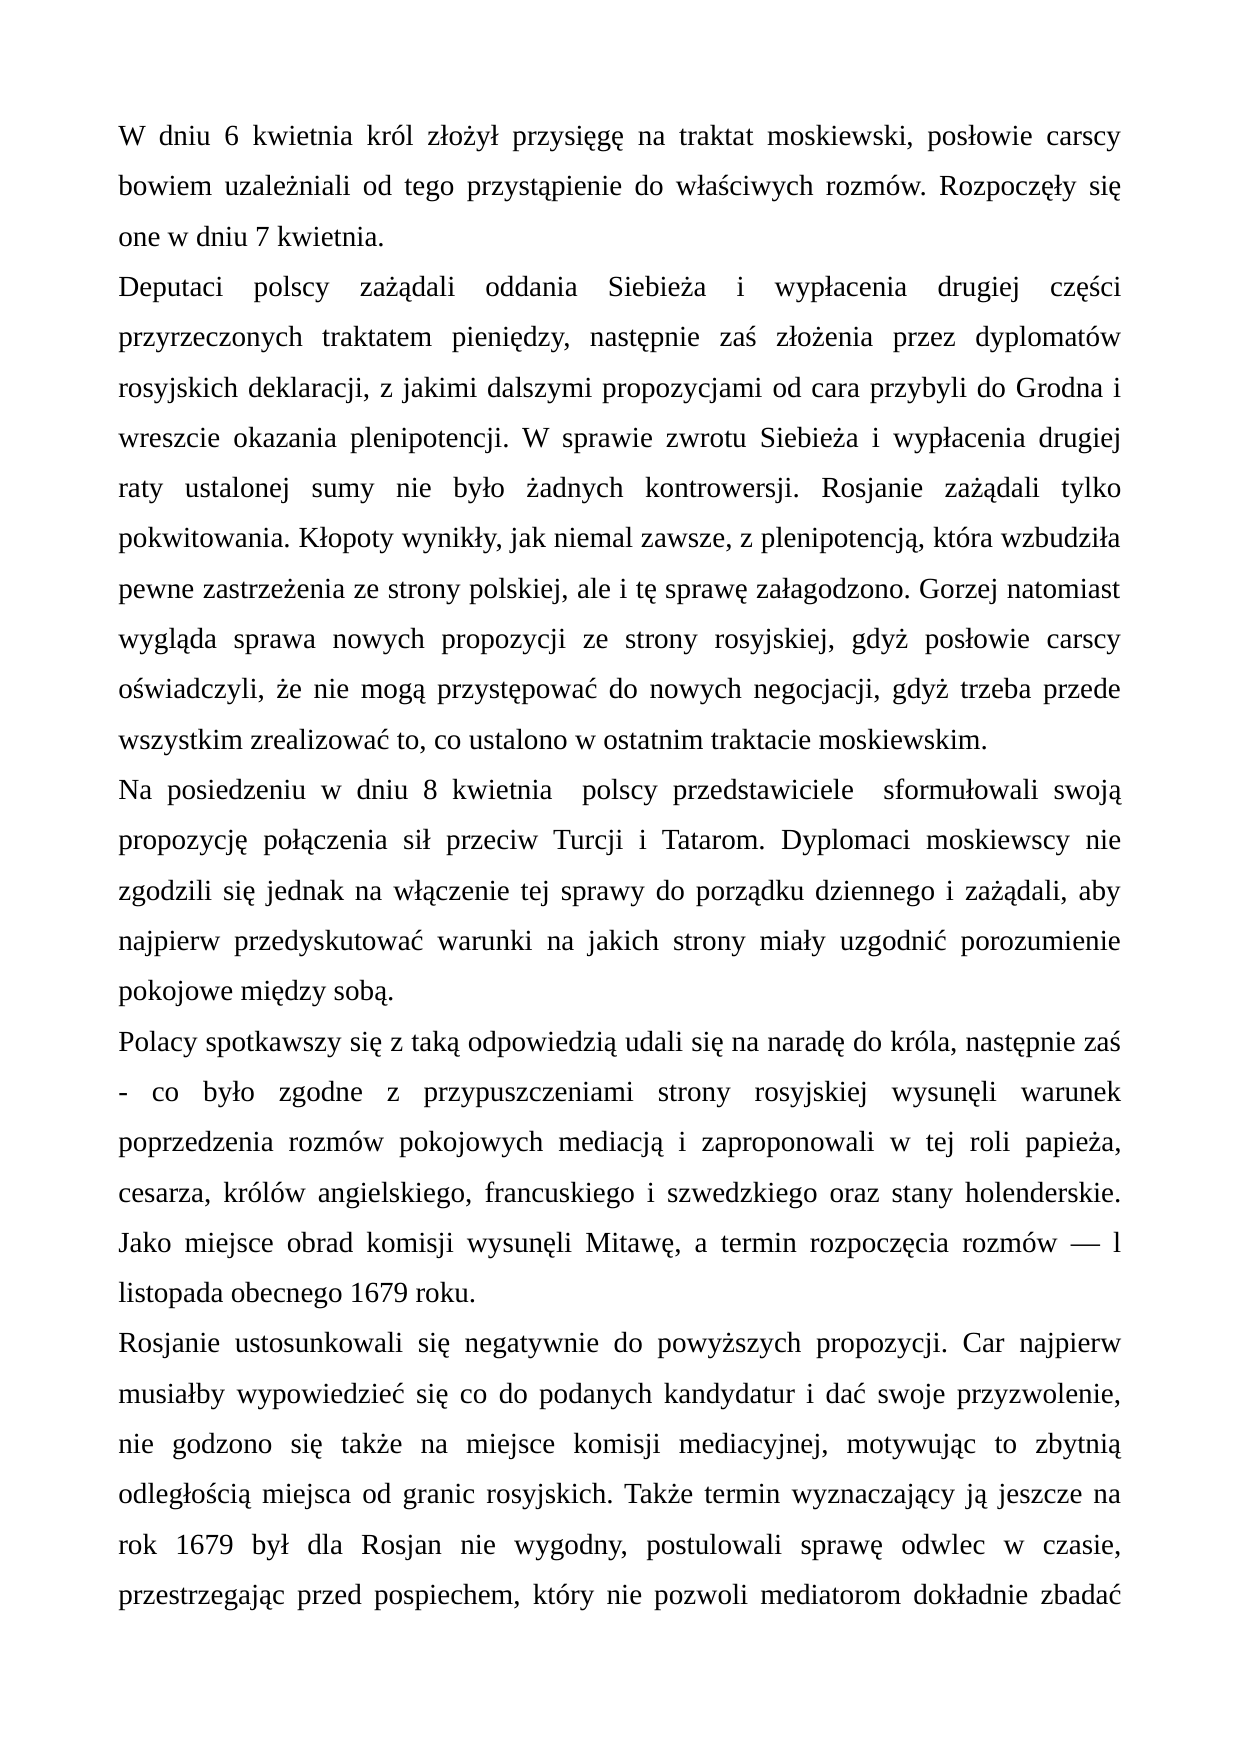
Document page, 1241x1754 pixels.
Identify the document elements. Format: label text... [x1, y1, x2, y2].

text Na posiedzeniu w dniu 8 kwietnia polscy przedstawiciele sformułowali swoją propozycję połączenia sił przeciw Turcji i Tatarom. Dyplomaci moskiewscy nie zgodzili się jednak na włączenie tej sprawy do porządku dziennego i zażądali, aby najpierw przedyskutować warunki na jakich strony miały uzgodnić porozumienie pokojowe między sobą. [118, 772, 1122, 1007]
text Deputaci polscy zażądali oddania Siebieża i wypłacenia drugiej części przyrzeczonych traktatem pieniędzy, następnie zaś złożenia przez dyplomatów rosyjskich deklaracji, z jakimi dalszymi propozycjami od cara przybyli do Grodna i wreszcie okazania plenipotencji. W sprawie zwrotu Siebieża i wypłacenia drugiej raty ustalonej sumy nie było żadnych kontrowersji. Rosjanie zażądali tylko pokwitowania. Kłopoty wynikły, jak niemal zawsze, z plenipotencją, która wzbudziła pewne zastrzeżenia ze strony polskiej, ale i tę sprawę załagodzono. Gorzej natomiast wygląda sprawa nowych propozycji ze strony rosyjskiej, gdyż posłowie carscy oświadczyli, że nie mogą przystępować do nowych negocjacji, gdyż trzeba przede wszystkim zrealizować to, co ustalono w ostatnim traktacie moskiewskim. [118, 269, 1122, 755]
text W dniu 6 kwietnia król złożył przysięgę na traktat moskiewski, posłowie carscy bowiem uzależniali od tego przystąpienie do właściwych rozmów. Rozpoczęły się one w dniu 7 kwietnia. [118, 118, 1122, 252]
text Polacy spotkawszy się z taką odpowiedzią udali się na naradę do króla, następnie zaś - co było zgodne z przypuszczeniami strony rosyjskiej wysunęli warunek poprzedzenia rozmów pokojowych mediacją i zaproponowali w tej roli papieża, cesarza, królów angielskiego, francuskiego i szwedzkiego oraz stany holenderskie. Jako miejsce obrad komisji wysunęli Mitawę, a termin rozpoczęcia rozmów — l listopada obecnego 1679 roku. [118, 1024, 1122, 1309]
text Rosjanie ustosunkowali się negatywnie do powyższych propozycji. Car najpierw musiałby wypowiedzieć się co do podanych kandydatur i dać swoje przyzwolenie, nie godzono się także na miejsce komisji mediacyjnej, motywując to zbytnią odległością miejsca od granic rosyjskich. Także termin wyznaczający ją jeszcze na rok 1679 był dla Rosjan nie wygodny, postulowali sprawę odwlec w czasie, przestrzegając przed pospiechem, który nie pozwoli mediatorom dokładnie zbadać [118, 1326, 1122, 1611]
